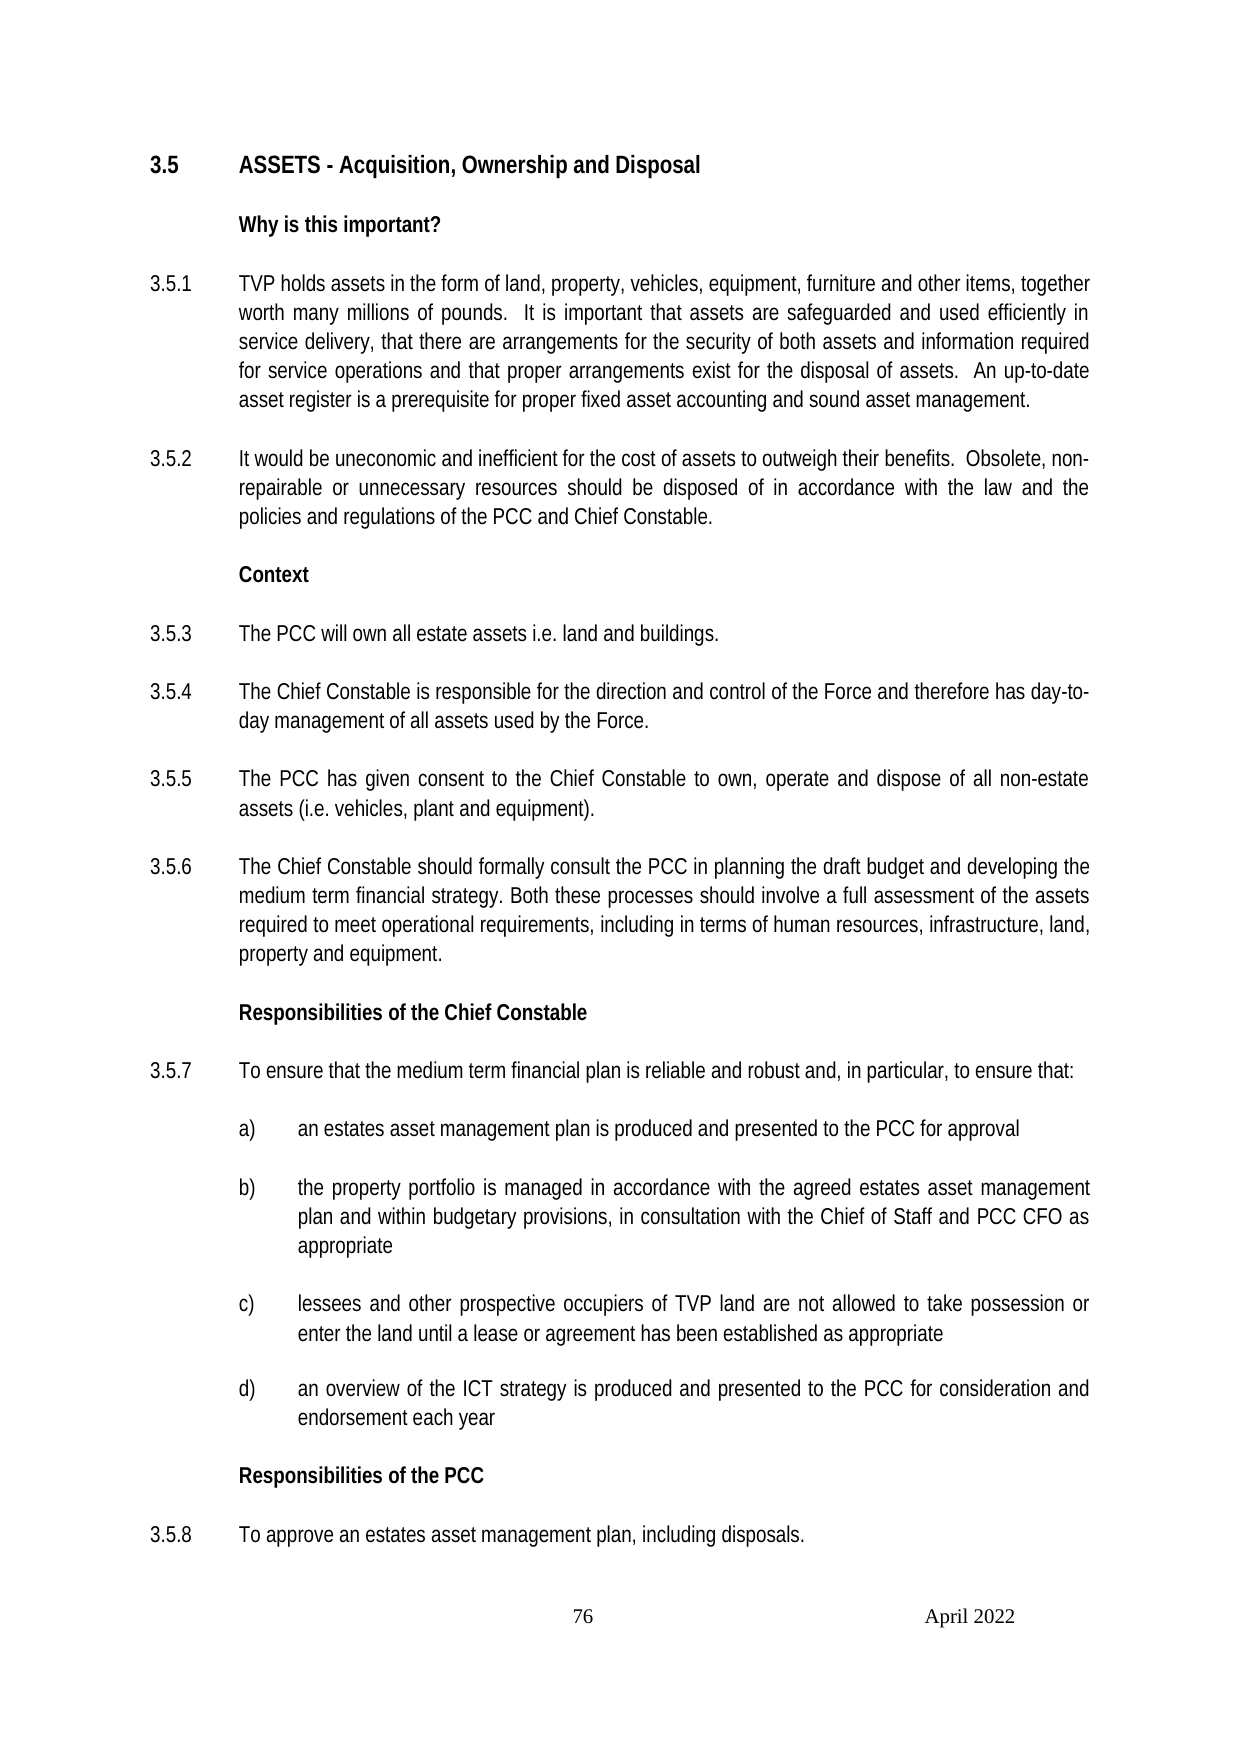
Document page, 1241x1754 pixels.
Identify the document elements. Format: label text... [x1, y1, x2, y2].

list an overview of the ICT strategy is produced and presented to the PCC for consideration and endorsement each year [239, 1372, 1090, 1431]
list TVP holds assets in the form of land, property, vehicles, equipment, furniture and other items, together worth many millions of pounds. It is important that assets are safeguarded and used efficiently in service delivery, that there are arrangements for the security of both assets and information required for service operations and that proper arrangements exist for the disposal of assets. An up-to-date asset register is a prerequisite for proper fixed asset accounting and sound asset management. [150, 267, 1090, 412]
list The Chief Constable is responsible for the direction and control of the Force and therefore has day-to-day management of all assets used by the Force. [150, 675, 1090, 733]
list lessees and other prospective occupiers of TVP land are not allowed to take possession or enter the land until a lease or agreement has been established as appropriate [239, 1287, 1090, 1346]
text Context [150, 558, 1090, 587]
list an estates asset management plan is produced and presented to the PCC for approval [239, 1112, 1090, 1142]
text Why is this important? [150, 208, 1090, 237]
list To approve an estates asset management plan, including disposals. [150, 1518, 1090, 1547]
text Responsibilities of the PCC [225, 1460, 1090, 1489]
list The PCC has given consent to the Chief Constable to own, operate and dispose of all non-estate assets (i.e. vehicles, plant and equipment). [150, 762, 1090, 821]
list The PCC will own all estate assets i.e. land and buildings. [150, 617, 1090, 646]
text 3.5 ASSETS - Acquisition, Ownership and Disposal [150, 150, 1090, 179]
list The Chief Constable should formally consult the PCC in planning the draft budget and developing the medium term financial strategy. Both these processes should involve a full assessment of the assets required to meet operational requirements, including in terms of human resources, infrastructure, land, property and equipment. [150, 850, 1090, 967]
list the property portfolio is managed in accordance with the agreed estates asset management plan and within budgetary provisions, in consultation with the Chief of Staff and PCC CFO as appropriate [239, 1171, 1090, 1258]
text Responsibilities of the Chief Constable [225, 996, 1090, 1025]
list It would be uneconomic and inefficient for the cost of assets to outweigh their benefits. Obsolete, non-repairable or unnecessary resources should be disposed of in accordance with the law and the policies and regulations of the PCC and Chief Constable. [150, 442, 1090, 529]
list To ensure that the medium term financial plan is reliable and robust and, in particular, to ensure that: [150, 1054, 1090, 1083]
